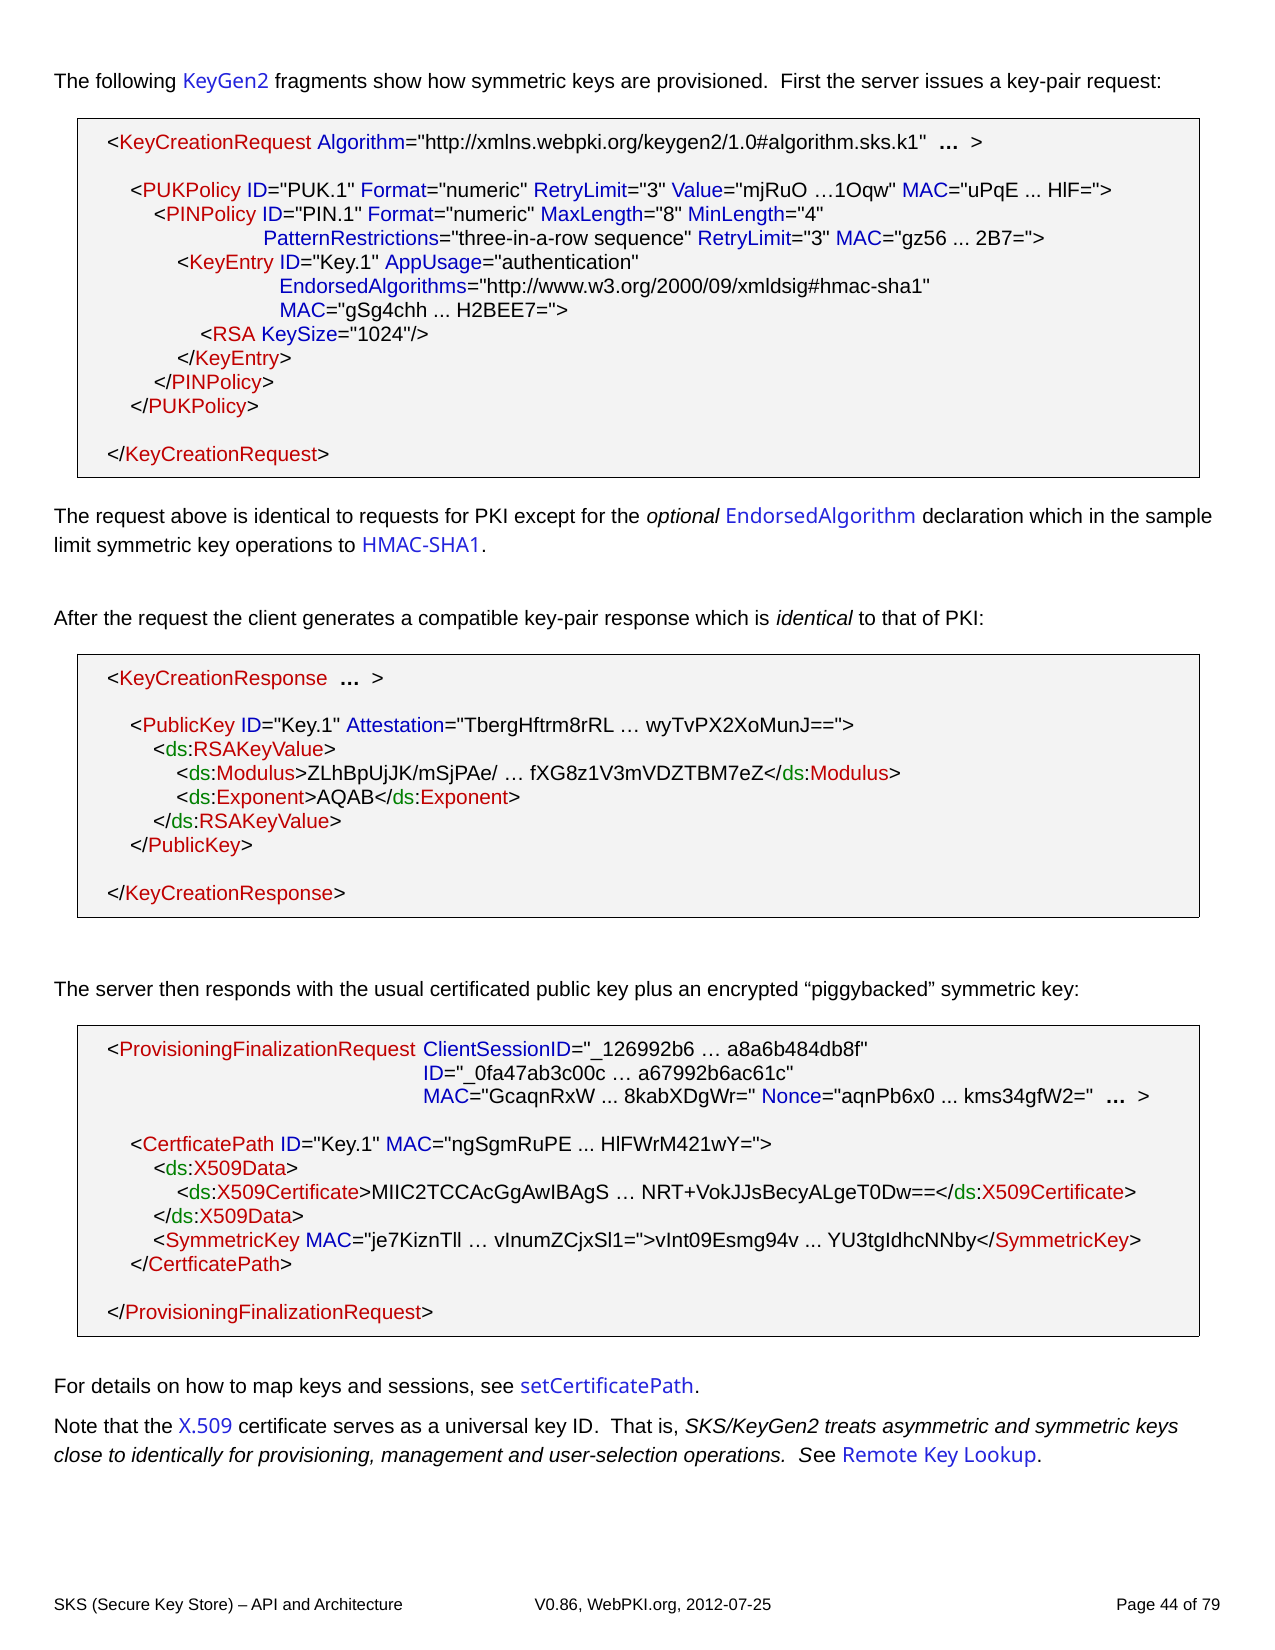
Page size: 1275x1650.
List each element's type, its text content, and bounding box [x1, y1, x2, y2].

table_header <ProvisioningFinalizationRequest ClientSessionID="_126992b6 … a8a6b484db8f" ID="_0fa47ab3c00c … a67992b6ac61c" MAC="GcaqnRxW ... 8kabXDgWr=" Nonce="aqnPb6x0 ... kms34gfW2=" … > <CertficatePath ID="Key.1" MAC="ngSgmRuPE ... HlFWrM421wY="> <ds:X509Data> <ds:X509Certificate>MIIC2TCCAcGgAwIBAgS … NRT+VokJJsBecyALgeT0Dw==</ds:X509Certificate> </ds:X509Data> <SymmetricKey MAC="je7KiznTll … vInumZCjxSl1=">vInt09Esmg94v ... YU3tgIdhcNNby</SymmetricKey> </CertficatePath> </ProvisioningFinalizationRequest> [78, 1026, 1199, 1336]
table_header <KeyCreationRequest Algorithm="http://xmlns.webpki.org/keygen2/1.0#algorithm.sks.k1" … > <PUKPolicy ID="PUK.1" Format="numeric" RetryLimit="3" Value="mjRuO …1Oqw" MAC="uPqE ... HlF="> <PINPolicy ID="PIN.1" Format="numeric" MaxLength="8" MinLength="4" PatternRestrictions="three-in-a-row sequence" RetryLimit="3" MAC="gz56 ... 2B7="> <KeyEntry ID="Key.1" AppUsage="authentication" EndorsedAlgorithms="http://www.w3.org/2000/09/xmldsig#hmac-sha1" MAC="gSg4chh ... H2BEE7="> <RSA KeySize="1024"/> </KeyEntry> </PINPolicy> </PUKPolicy> </KeyCreationRequest> [78, 119, 1199, 477]
text The request above is identical to requests for PKI except for the optional EndorsedAlgorithm declaration which in the sample limit symmetric key operations to HMAC-SHA1. [54, 477, 1221, 558]
text After the request the client generates a compatible key-pair response which is identical to that of PKI: [54, 606, 1221, 629]
table_header <KeyCreationResponse … > <PublicKey ID="Key.1" Attestation="TbergHftrm8rRL … wyTvPX2XoMunJ=="> <ds:RSAKeyValue> <ds:Modulus>ZLhBpUjJK/mSjPAe/ … fXG8z1V3mVDZTBM7eZ</ds:Modulus> <ds:Exponent>AQAB</ds:Exponent> </ds:RSAKeyValue> </PublicKey> </KeyCreationResponse> [78, 655, 1199, 917]
text Note that the X.509 certificate serves as a universal key ID. That is, SKS/KeyGen2 treats asymmetric and symmetric keys close to identically for provisioning, management and user-selection operations. See Remote Key Lookup. [54, 1412, 1221, 1468]
text For details on how to map keys and sessions, see setCertificatePath. [54, 1371, 1221, 1400]
text The following KeyGen2 fragments show how symmetric keys are provisioned. First the server issues a key-pair request: [54, 66, 1221, 94]
text The server then responds with the usual certificated public key plus an encrypted “piggybacked” symmetric key: [54, 977, 1221, 1001]
